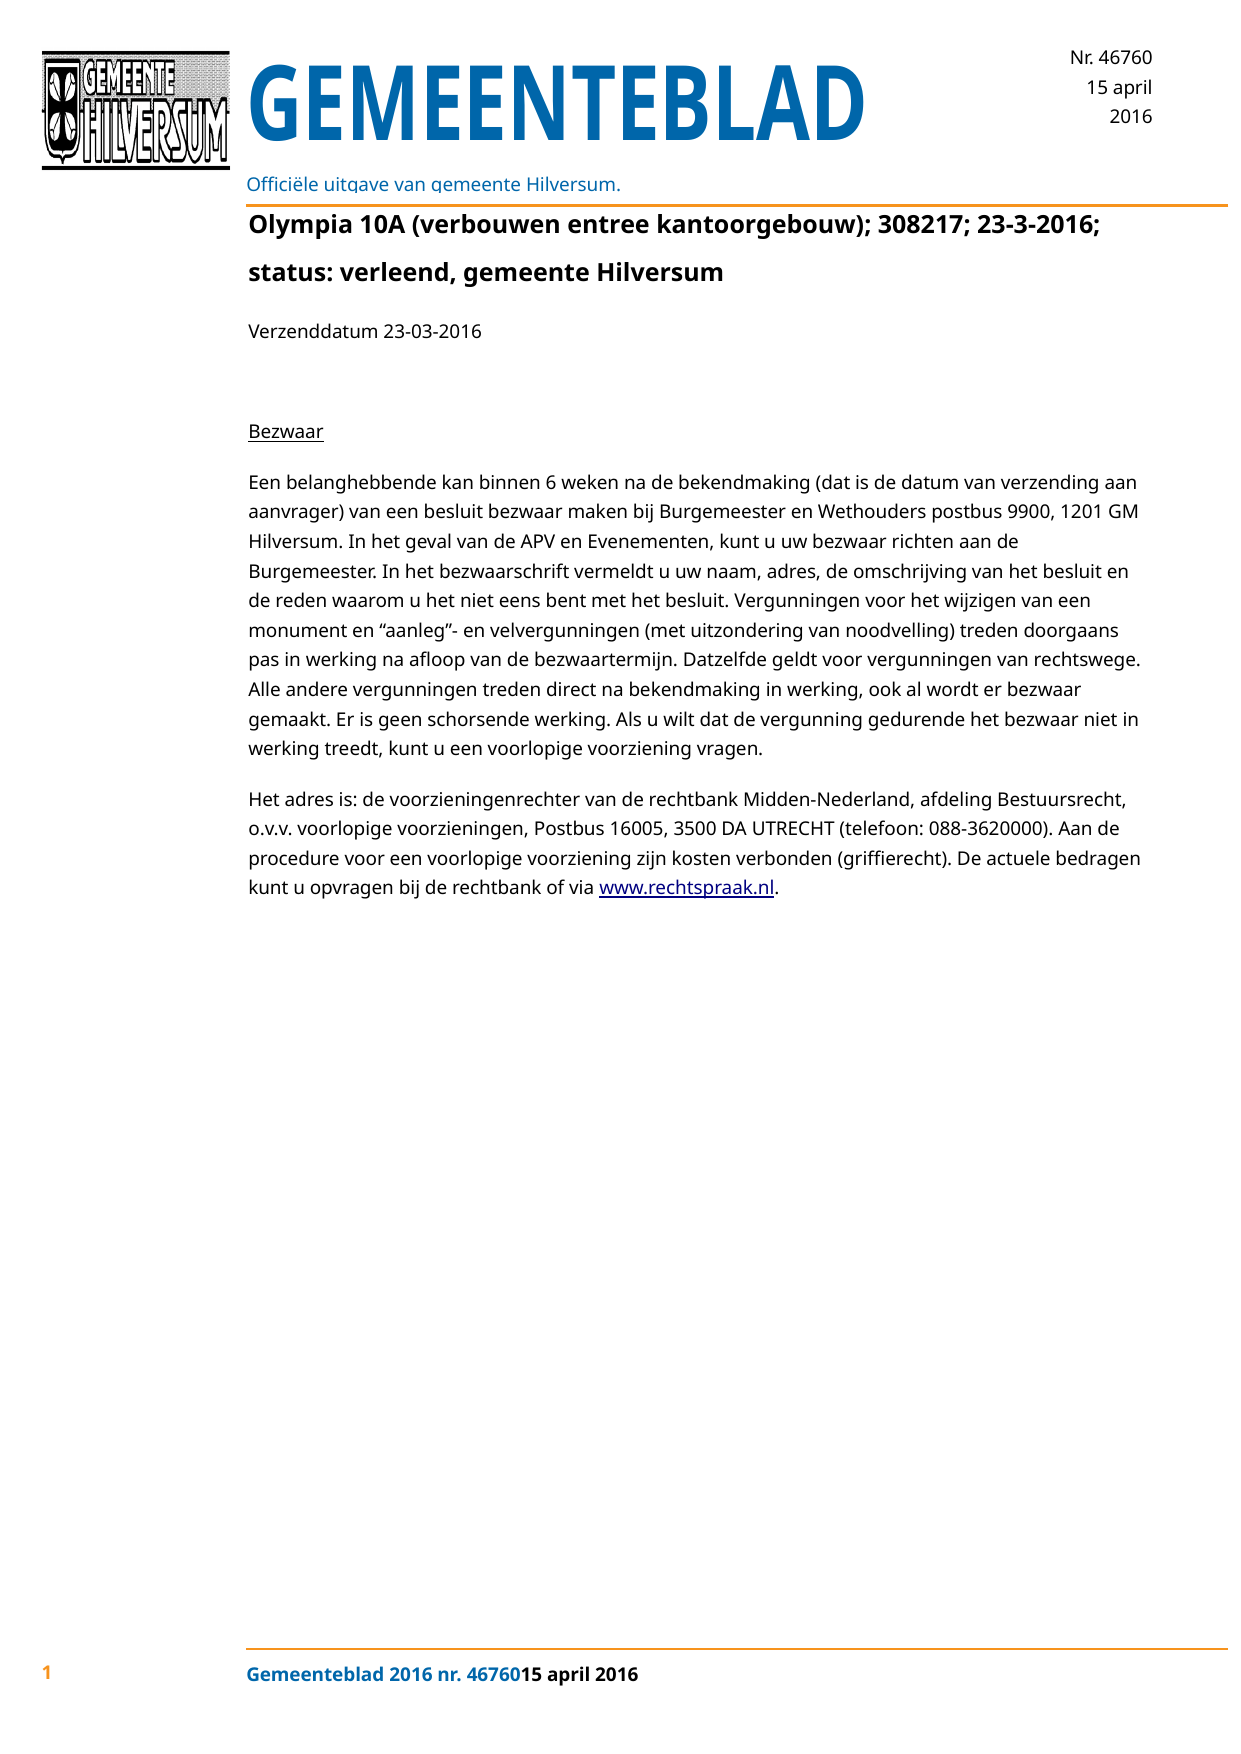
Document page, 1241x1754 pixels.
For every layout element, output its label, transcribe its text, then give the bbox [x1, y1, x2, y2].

text Verzenddatum 23-03-2016 [248, 318, 1152, 344]
text Bezwaar [248, 419, 1152, 444]
text Olympia 10A (verbouwen entree kantoorgebouw); 308217; 23-3-2016; status: verleend, gemeente Hilversum [248, 207, 1152, 288]
picture [41, 47, 231, 172]
text Een belanghebbende kan binnen 6 weken na de bekendmaking (dat is de datum van verzending aan aanvrager) van een besluit bezwaar maken bij Burgemeester en Wethouders postbus 9900, 1201 GM Hilversum. In het geval van de APV en Evenementen, kunt u uw bezwaar richten aan de Burgemeester. In het bezwaarschrift vermeldt u uw naam, adres, de omschrijving van het besluit en de reden waarom u het niet eens bent met het besluit. Vergunningen voor het wijzigen van een monument en “aanleg”- en velvergunningen (met uitzondering van noodvelling) treden doorgaans pas in werking na afloop van de bezwaartermijn. Datzelfde geldt voor vergunningen van rechtswege. Alle andere vergunningen treden direct na bekendmaking in werking, ook al wordt er bezwaar gemaakt. Er is geen schorsende werking. Als u wilt dat de vergunning gedurende het bezwaar niet in werking treedt, kunt u een voorlopige voorziening vragen. [248, 469, 1152, 761]
text Het adres is: de voorzieningenrechter van de rechtbank Midden-Nederland, afdeling Bestuursrecht, o.v.v. voorlopige voorzieningen, Postbus 16005, 3500 DA UTRECHT (telefoon: 088-3620000). Aan de procedure voor een voorlopige voorziening zijn kosten verbonden (griffierecht). De actuele bedragen kunt u opvragen bij de rechtbank of via www.rechtspraak.nl. [248, 786, 1152, 900]
